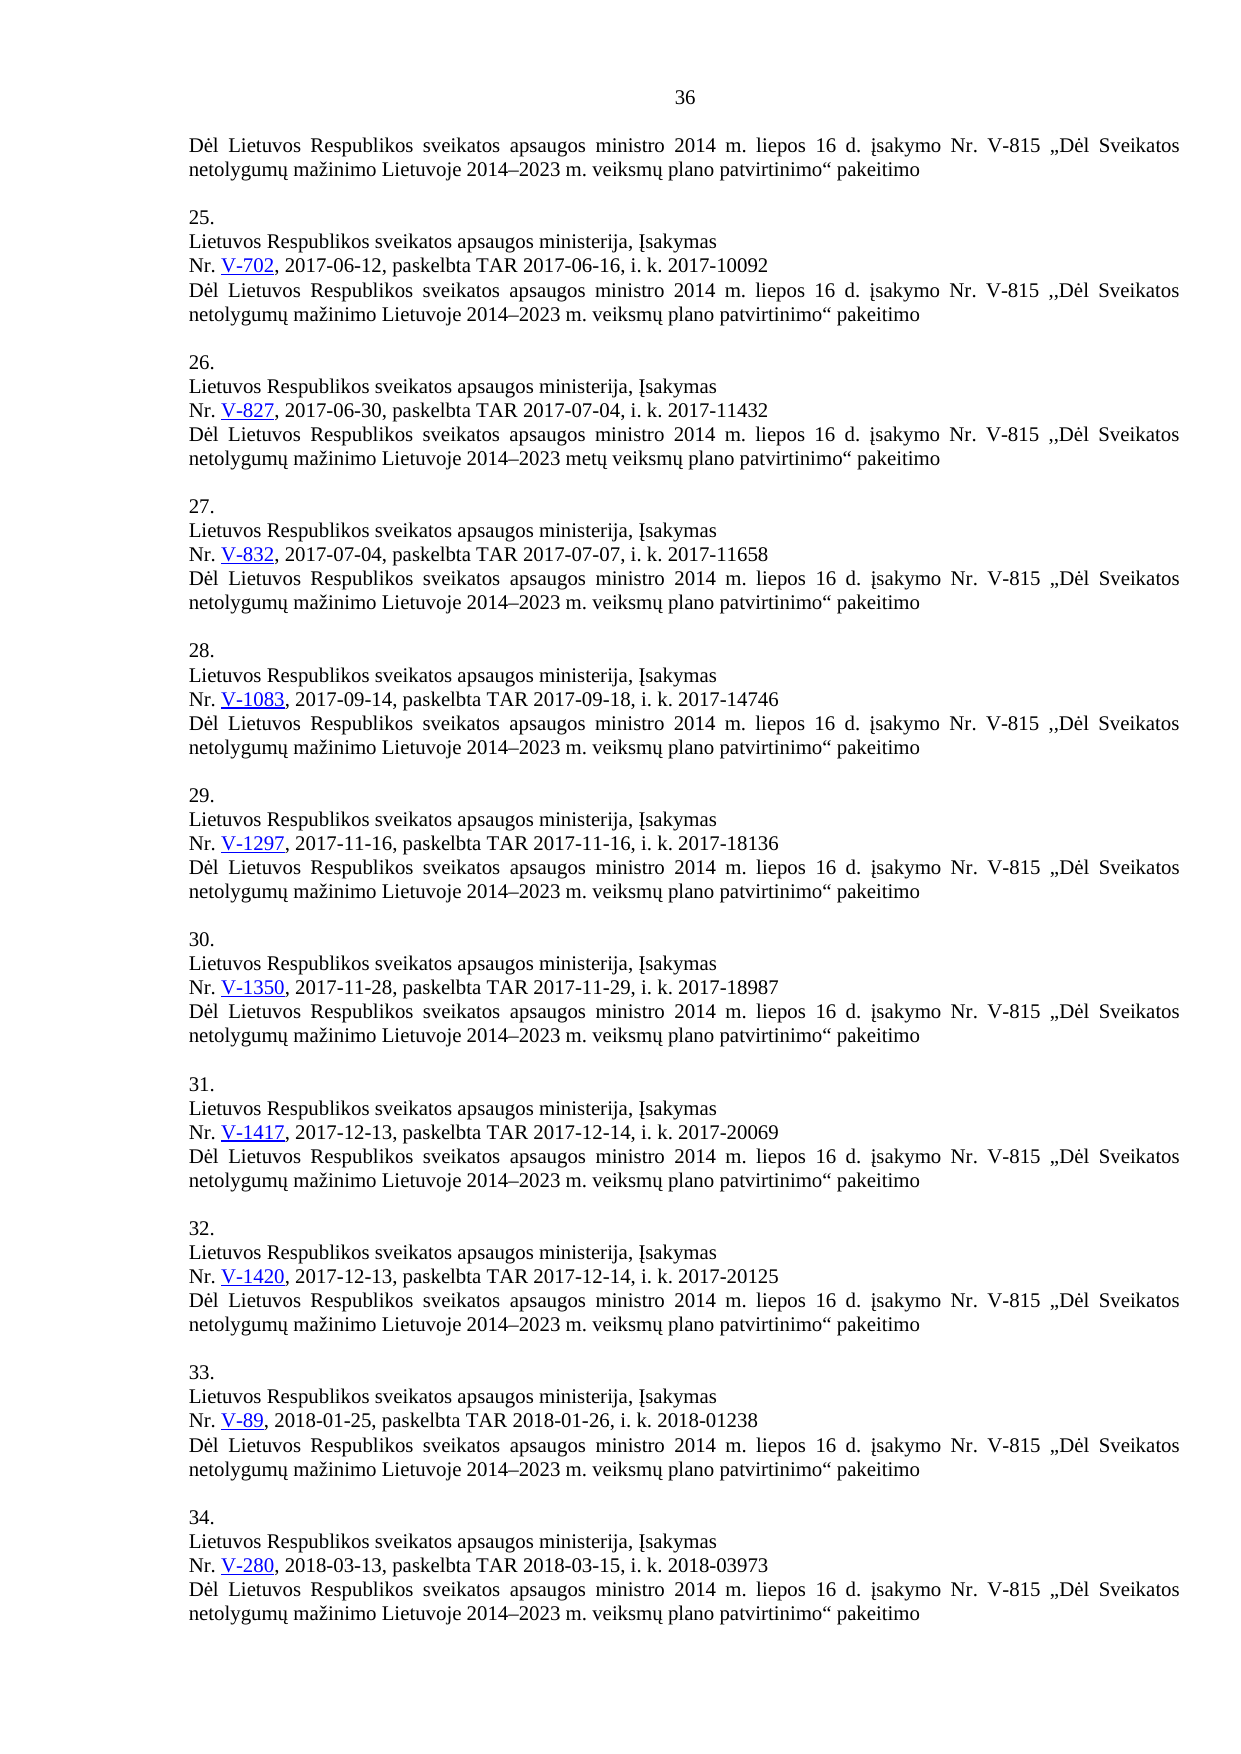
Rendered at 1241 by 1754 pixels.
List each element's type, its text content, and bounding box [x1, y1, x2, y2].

text Nr. V-1420, 2017-12-13, paskelbta TAR 2017-12-14, i. k. 2017-20125 [188, 1264, 1181, 1288]
text 30. [188, 927, 1181, 951]
text 29. [188, 783, 1181, 807]
text 32. [188, 1216, 1181, 1240]
text Lietuvos Respublikos sveikatos apsaugos ministerija, Įsakymas [188, 1240, 1181, 1264]
text Dėl Lietuvos Respublikos sveikatos apsaugos ministro 2014 m. liepos 16 d. įsakymo Nr. V-815 „Dėl Sveikatos netolygumų mažinimo Lietuvoje 2014–2023 m. veiksmų plano patvirtinimo“ pakeitimo [188, 1577, 1181, 1625]
text Lietuvos Respublikos sveikatos apsaugos ministerija, Įsakymas [188, 374, 1181, 398]
text Nr. V-702, 2017-06-12, paskelbta TAR 2017-06-16, i. k. 2017-10092 [188, 253, 1181, 277]
text Nr. V-1350, 2017-11-28, paskelbta TAR 2017-11-29, i. k. 2017-18987 [188, 975, 1181, 999]
text Nr. V-1297, 2017-11-16, paskelbta TAR 2017-11-16, i. k. 2017-18136 [188, 831, 1181, 855]
text 28. [188, 638, 1181, 662]
text Lietuvos Respublikos sveikatos apsaugos ministerija, Įsakymas [188, 518, 1181, 542]
text Lietuvos Respublikos sveikatos apsaugos ministerija, Įsakymas [188, 1529, 1181, 1553]
text Dėl Lietuvos Respublikos sveikatos apsaugos ministro 2014 m. liepos 16 d. įsakymo Nr. V-815 „Dėl Sveikatos netolygumų mažinimo Lietuvoje 2014–2023 m. veiksmų plano patvirtinimo“ pakeitimo [188, 855, 1181, 903]
text Lietuvos Respublikos sveikatos apsaugos ministerija, Įsakymas [188, 1384, 1181, 1408]
text Dėl Lietuvos Respublikos sveikatos apsaugos ministro 2014 m. liepos 16 d. įsakymo Nr. V-815 „Dėl Sveikatos netolygumų mažinimo Lietuvoje 2014–2023 m. veiksmų plano patvirtinimo“ pakeitimo [188, 1288, 1181, 1336]
text Lietuvos Respublikos sveikatos apsaugos ministerija, Įsakymas [188, 662, 1181, 687]
text Nr. V-827, 2017-06-30, paskelbta TAR 2017-07-04, i. k. 2017-11432 [188, 398, 1181, 422]
text Nr. V-832, 2017-07-04, paskelbta TAR 2017-07-07, i. k. 2017-11658 [188, 542, 1181, 566]
text Dėl Lietuvos Respublikos sveikatos apsaugos ministro 2014 m. liepos 16 d. įsakymo Nr. V-815 „Dėl Sveikatos netolygumų mažinimo Lietuvoje 2014–2023 m. veiksmų plano patvirtinimo“ pakeitimo [188, 999, 1181, 1047]
text Nr. V-89, 2018-01-25, paskelbta TAR 2018-01-26, i. k. 2018-01238 [188, 1408, 1181, 1432]
text Dėl Lietuvos Respublikos sveikatos apsaugos ministro 2014 m. liepos 16 d. įsakymo Nr. V-815 „Dėl Sveikatos netolygumų mažinimo Lietuvoje 2014–2023 m. veiksmų plano patvirtinimo“ pakeitimo [188, 1144, 1181, 1192]
text Lietuvos Respublikos sveikatos apsaugos ministerija, Įsakymas [188, 807, 1181, 831]
text Lietuvos Respublikos sveikatos apsaugos ministerija, Įsakymas [188, 951, 1181, 975]
text Dėl Lietuvos Respublikos sveikatos apsaugos ministro 2014 m. liepos 16 d. įsakymo Nr. V-815 ,,Dėl Sveikatos netolygumų mažinimo Lietuvoje 2014–2023 m. veiksmų plano patvirtinimo“ pakeitimo [188, 711, 1181, 759]
text 25. [188, 205, 1181, 229]
text Dėl Lietuvos Respublikos sveikatos apsaugos ministro 2014 m. liepos 16 d. įsakymo Nr. V-815 „Dėl Sveikatos netolygumų mažinimo Lietuvoje 2014–2023 m. veiksmų plano patvirtinimo“ pakeitimo [188, 1432, 1181, 1481]
text Dėl Lietuvos Respublikos sveikatos apsaugos ministro 2014 m. liepos 16 d. įsakymo Nr. V-815 ,,Dėl Sveikatos netolygumų mažinimo Lietuvoje 2014–2023 m. veiksmų plano patvirtinimo“ pakeitimo [188, 277, 1181, 326]
text 31. [188, 1072, 1181, 1096]
text Lietuvos Respublikos sveikatos apsaugos ministerija, Įsakymas [188, 1096, 1181, 1120]
text 33. [188, 1360, 1181, 1384]
text 27. [188, 494, 1181, 518]
text 26. [188, 350, 1181, 374]
text Nr. V-280, 2018-03-13, paskelbta TAR 2018-03-15, i. k. 2018-03973 [188, 1553, 1181, 1577]
text Nr. V-1417, 2017-12-13, paskelbta TAR 2017-12-14, i. k. 2017-20069 [188, 1120, 1181, 1144]
text Lietuvos Respublikos sveikatos apsaugos ministerija, Įsakymas [188, 229, 1181, 253]
text Dėl Lietuvos Respublikos sveikatos apsaugos ministro 2014 m. liepos 16 d. įsakymo Nr. V-815 „Dėl Sveikatos netolygumų mažinimo Lietuvoje 2014–2023 m. veiksmų plano patvirtinimo“ pakeitimo [188, 566, 1181, 614]
text Dėl Lietuvos Respublikos sveikatos apsaugos ministro 2014 m. liepos 16 d. įsakymo Nr. V-815 ,,Dėl Sveikatos netolygumų mažinimo Lietuvoje 2014–2023 metų veiksmų plano patvirtinimo“ pakeitimo [188, 422, 1181, 470]
text Nr. V-1083, 2017-09-14, paskelbta TAR 2017-09-18, i. k. 2017-14746 [188, 687, 1181, 711]
text Dėl Lietuvos Respublikos sveikatos apsaugos ministro 2014 m. liepos 16 d. įsakymo Nr. V-815 „Dėl Sveikatos netolygumų mažinimo Lietuvoje 2014–2023 m. veiksmų plano patvirtinimo“ pakeitimo [188, 133, 1181, 181]
text 34. [188, 1505, 1181, 1529]
